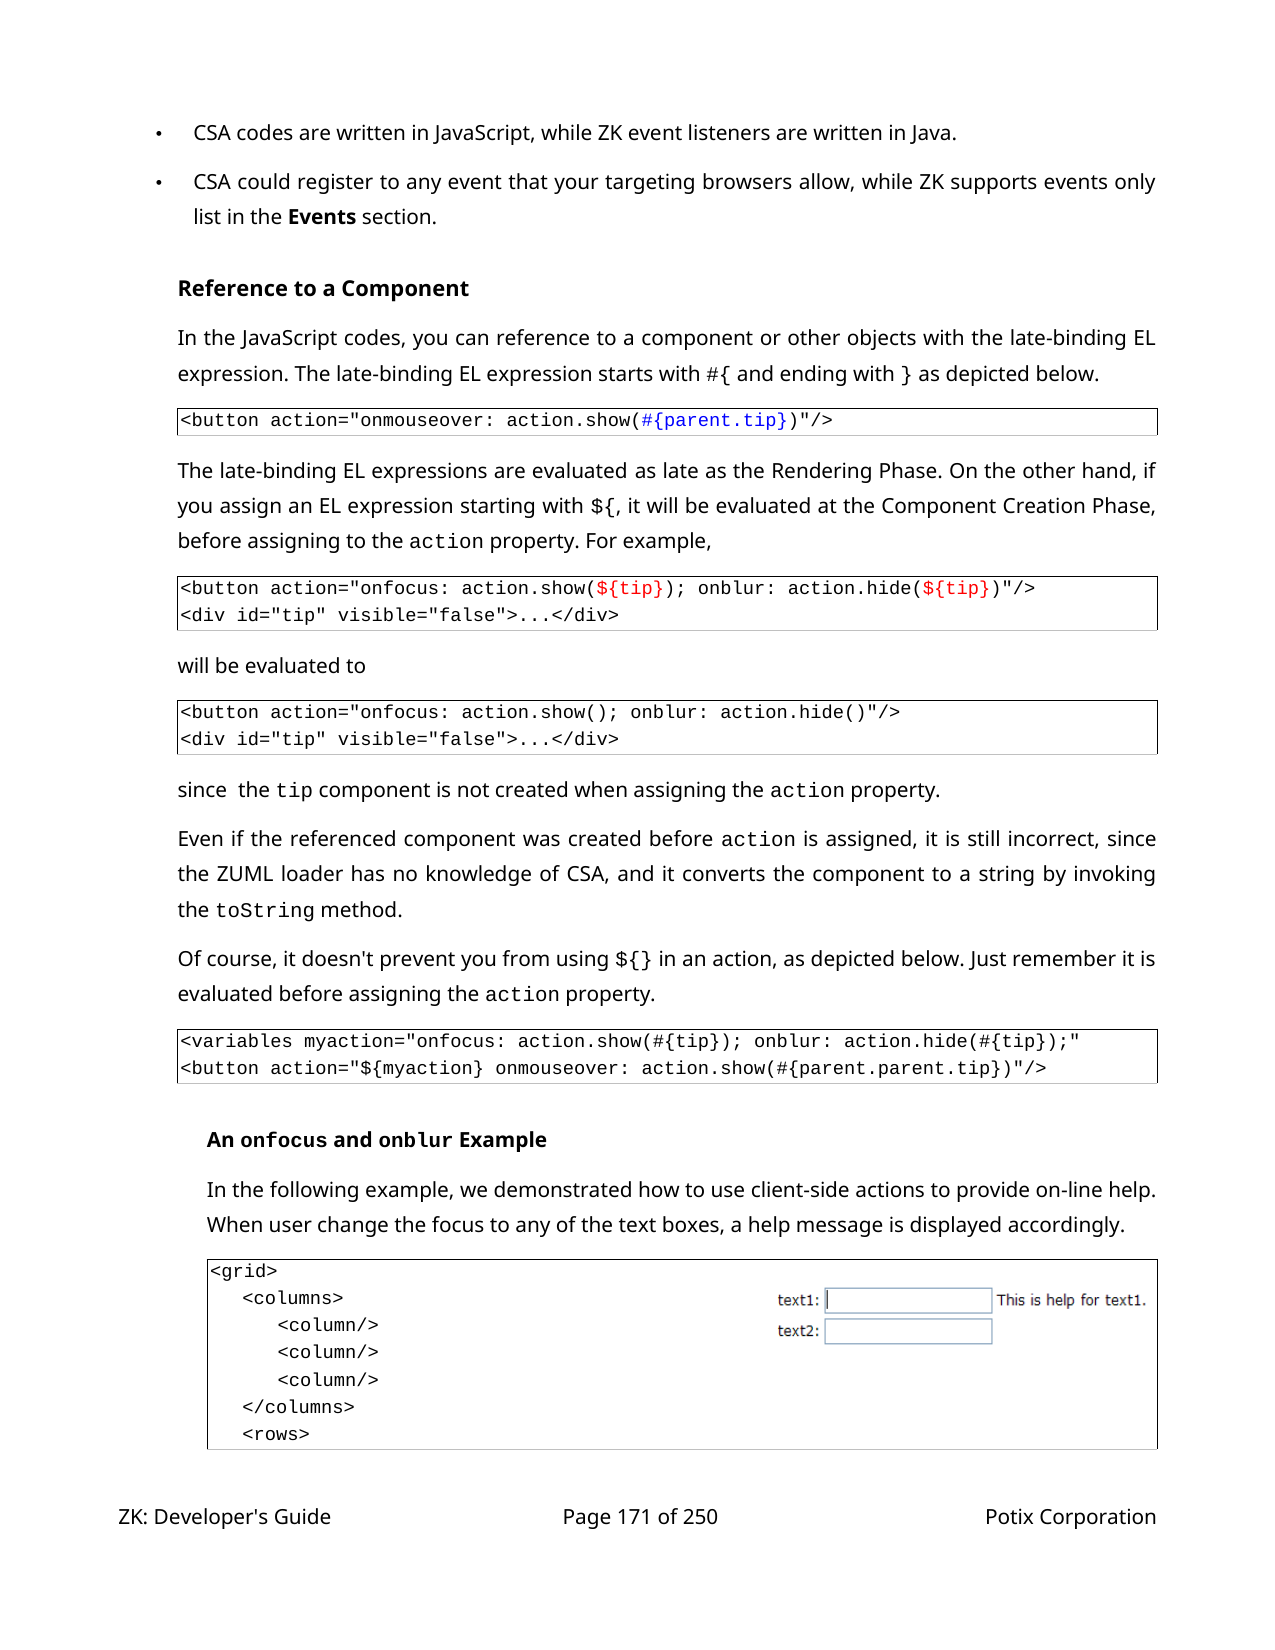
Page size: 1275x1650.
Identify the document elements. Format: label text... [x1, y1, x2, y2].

list CSA codes are written in JavaScript, while ZK event listeners are written in Java. [156, 118, 1157, 146]
text <button action="onmouseover: action.show(#{parent.tip})"/> [178, 409, 1157, 435]
text <column/> [208, 1313, 776, 1337]
text <div id="tip" visible="false">...</div> [178, 603, 1157, 630]
text <column/> [208, 1367, 1157, 1392]
text <column/> [208, 1340, 1157, 1364]
text <grid> [208, 1260, 1157, 1283]
text <button action="${myaction} onmouseover: action.show(#{parent.parent.tip})"/> [178, 1056, 1157, 1083]
text <div id="tip" visible="false">...</div> [178, 727, 1157, 754]
text The late-binding EL expressions are evaluated as late as the Rendering Phase. On the other hand, if you assign an EL expression starting with ${, it will be evaluated at the Component Creation Phase, before assigning to the action property. For example, [177, 456, 1157, 555]
text Even if the referenced component was created before action is assigned, it is still incorrect, since the ZUML loader has no knowledge of CSA, and it converts the component to a string by invoking the toString method. [177, 824, 1157, 923]
subtitle Reference to a Component [177, 273, 1157, 303]
subtitle An onfocus and onblur Example [207, 1126, 1157, 1154]
text <columns> [208, 1286, 776, 1310]
text <button action="onfocus: action.show(); onblur: action.hide()"/> [178, 701, 1157, 724]
text In the JavaScript codes, you can reference to a component or other objects with the late-binding EL expression. The late-binding EL expression starts with #{ and ending with } as depicted below. [177, 323, 1157, 387]
text </columns> [208, 1395, 1157, 1419]
text In the following example, we demonstrated how to use client-side actions to provide on-line help. When user change the focus to any of the text boxes, a help message is displayed accordingly. [207, 1175, 1157, 1238]
text will be evaluated to [177, 651, 1157, 679]
text <rows> [208, 1422, 1157, 1449]
picture [776, 1284, 1152, 1348]
text since the tip component is not created when assigning the action property. [177, 775, 1157, 803]
text <variables myaction="onfocus: action.show(#{tip}); onblur: action.hide(#{tip});" [178, 1030, 1157, 1053]
list CSA could register to any event that your targeting browsers allow, while ZK supports events only list in the Events section. [156, 167, 1157, 230]
text <button action="onfocus: action.show(${tip}); onblur: action.hide(${tip})"/> [178, 577, 1157, 600]
text Of course, it doesn't prevent you from using ${} in an action, as depicted below. Just remember it is evaluated before assigning the action property. [177, 944, 1157, 1008]
